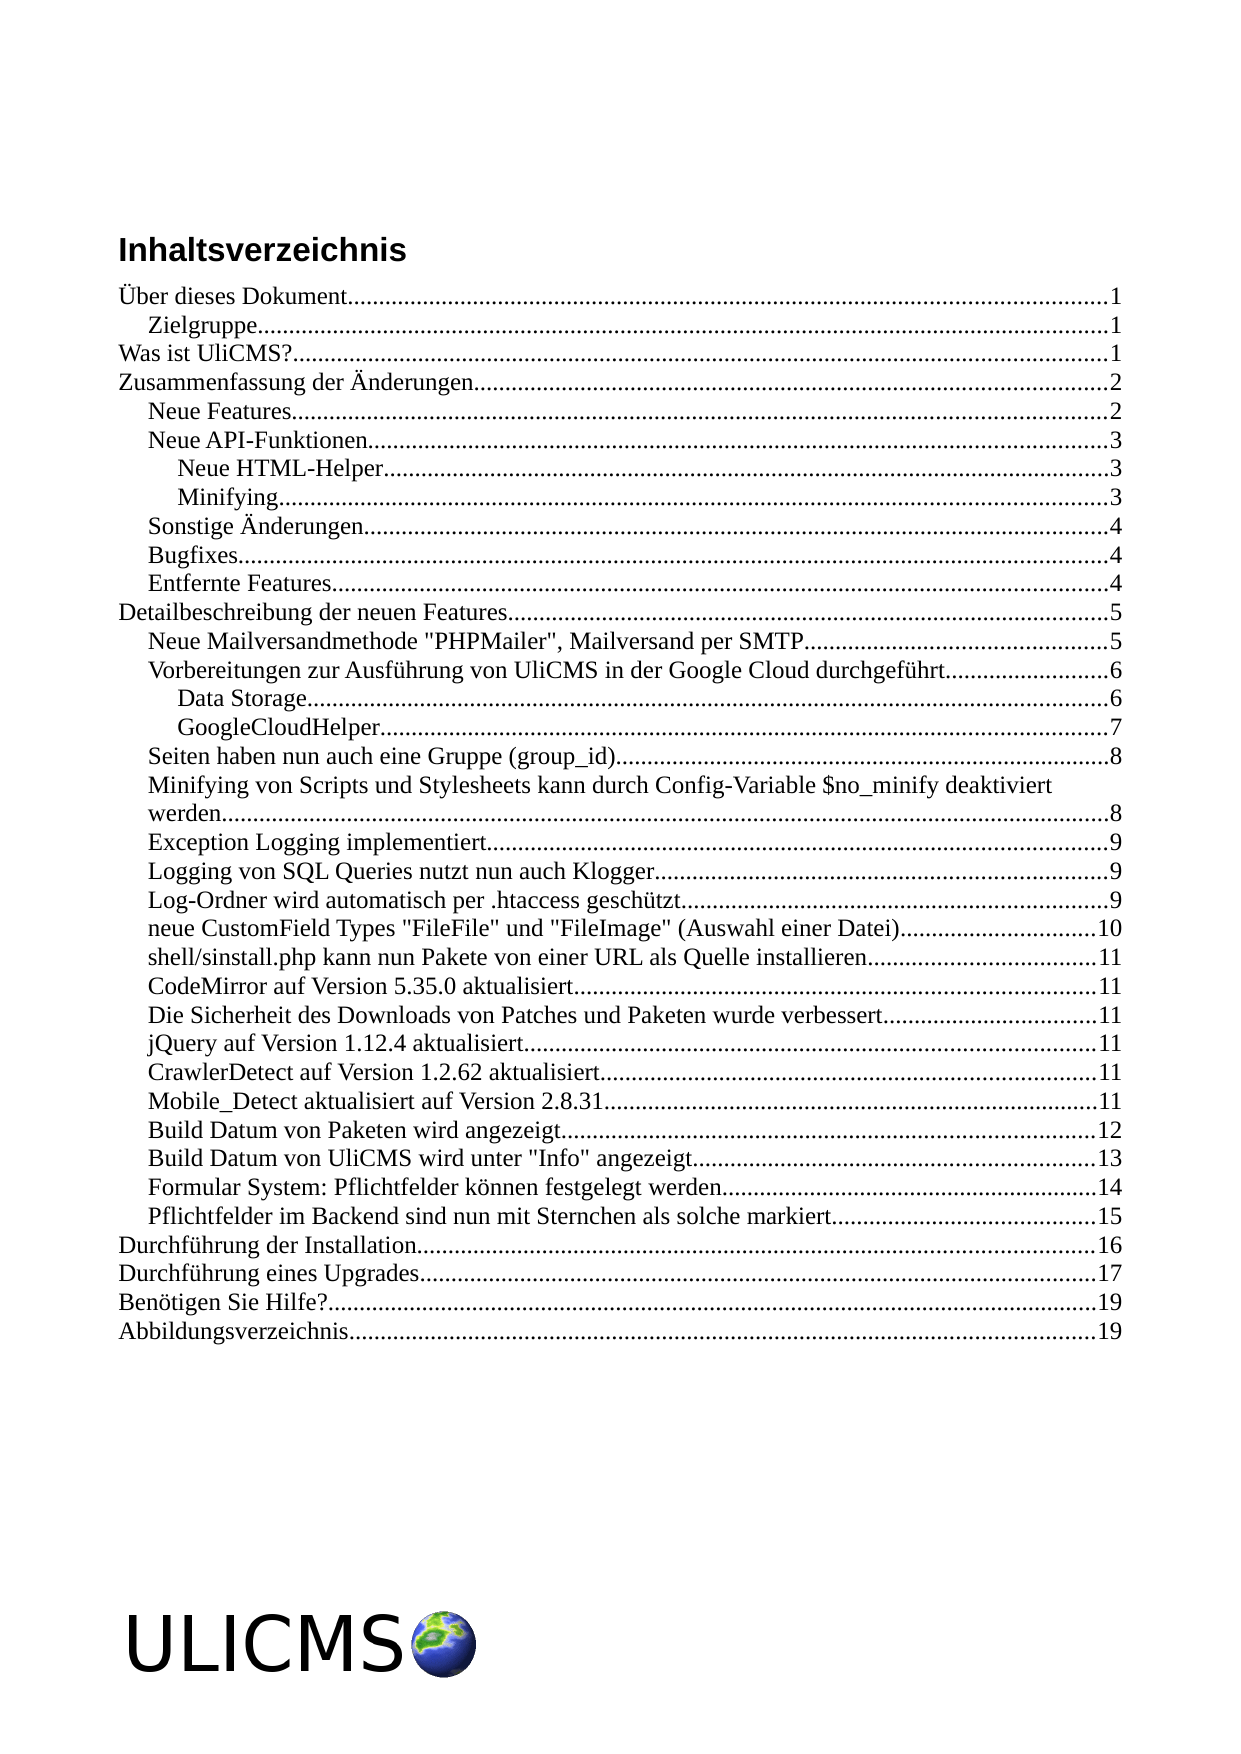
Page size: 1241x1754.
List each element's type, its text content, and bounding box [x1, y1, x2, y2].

text Neue API-Funktionen 3 [148, 425, 1122, 453]
text GoogleCloudHelper 7 [177, 712, 1122, 741]
text Neue Features 2 [148, 396, 1122, 425]
text Exception Logging implementiert 9 [148, 827, 1122, 856]
text Minifying 3 [177, 482, 1122, 511]
text Data Storage 6 [177, 683, 1122, 712]
text Über dieses Dokument 1 [118, 281, 1122, 310]
text Bugfixes 4 [148, 540, 1122, 568]
text neue CustomField Types "FileFile" und "FileImage" (Auswahl einer Datei) 10 [148, 913, 1122, 942]
text Log-Ordner wird automatisch per .htaccess geschützt 9 [148, 885, 1122, 913]
text Sonstige Änderungen 4 [148, 511, 1122, 540]
text Durchführung eines Upgrades 17 [118, 1258, 1122, 1287]
text Build Datum von Paketen wird angezeigt 12 [148, 1115, 1122, 1143]
subtitle Inhaltsverzeichnis [118, 230, 1122, 268]
text Mobile_Detect aktualisiert auf Version 2.8.31 11 [148, 1086, 1122, 1115]
text Was ist UliCMS? 1 [118, 338, 1122, 367]
text Detailbeschreibung der neuen Features 5 [118, 597, 1122, 626]
text Zielgruppe 1 [148, 310, 1122, 338]
text CrawlerDetect auf Version 1.2.62 aktualisiert 11 [148, 1057, 1122, 1086]
text Formular System: Pflichtfelder können festgelegt werden 14 [148, 1172, 1122, 1201]
text Die Sicherheit des Downloads von Patches und Paketen wurde verbessert 11 [148, 1000, 1122, 1028]
text Neue HTML-Helper 3 [177, 453, 1122, 482]
text jQuery auf Version 1.12.4 aktualisiert 11 [148, 1028, 1122, 1057]
text Zusammenfassung der Änderungen 2 [118, 367, 1122, 396]
text Vorbereitungen zur Ausführung von UliCMS in der Google Cloud durchgeführt 6 [148, 655, 1122, 683]
text Pflichtfelder im Backend sind nun mit Sternchen als solche markiert 15 [148, 1201, 1122, 1230]
text Abbildungsverzeichnis 19 [118, 1316, 1122, 1345]
text Minifying von Scripts und Stylesheets kann durch Config-Variable $no_minify deaktiviert werden. 8 [148, 770, 1122, 827]
text Benötigen Sie Hilfe? 19 [118, 1287, 1122, 1316]
text shell/sinstall.php kann nun Pakete von einer URL als Quelle installieren 11 [148, 942, 1122, 971]
text CodeMirror auf Version 5.35.0 aktualisiert 11 [148, 971, 1122, 1000]
text Seiten haben nun auch eine Gruppe (group_id) 8 [148, 741, 1122, 770]
text Entfernte Features 4 [148, 568, 1122, 597]
picture [118, 1607, 479, 1681]
text Build Datum von UliCMS wird unter "Info" angezeigt 13 [148, 1143, 1122, 1172]
text Logging von SQL Queries nutzt nun auch Klogger 9 [148, 856, 1122, 885]
text Durchführung der Installation 16 [118, 1230, 1122, 1258]
text Neue Mailversandmethode "PHPMailer", Mailversand per SMTP 5 [148, 626, 1122, 655]
